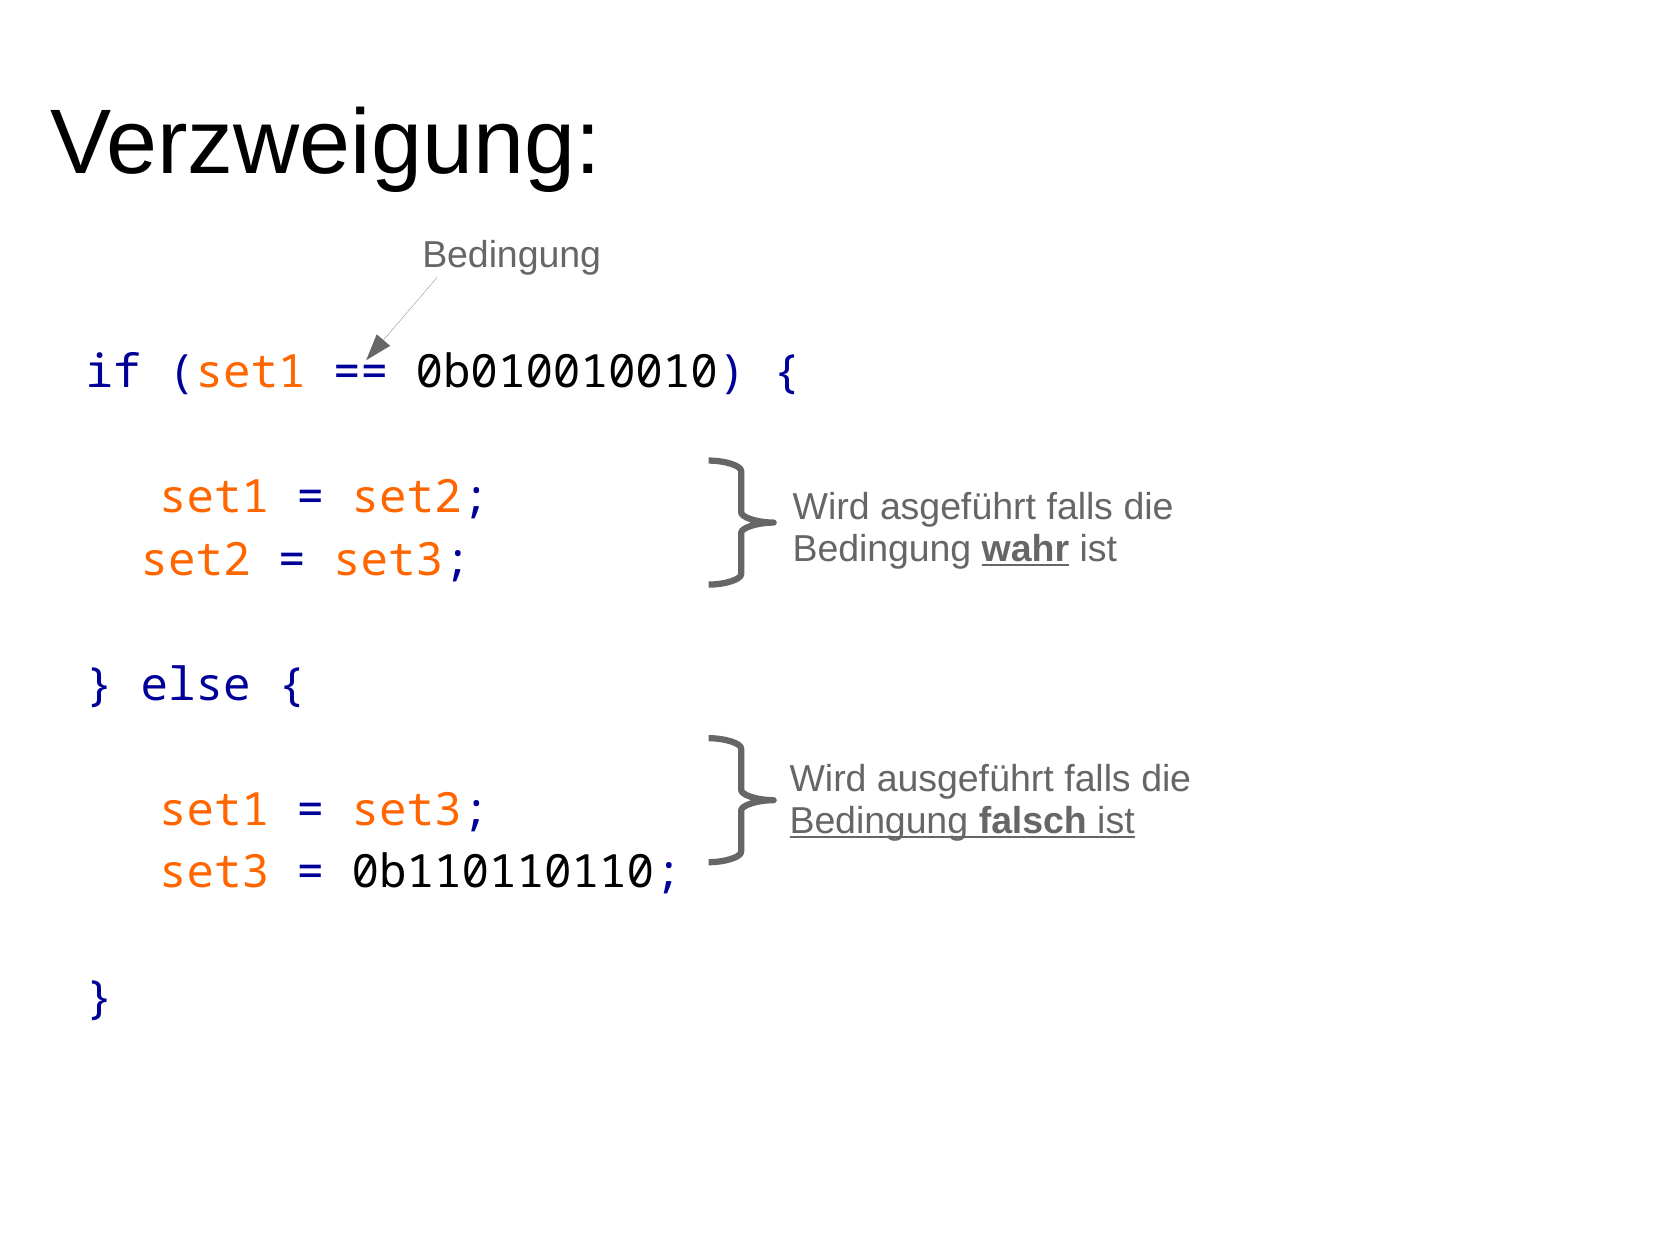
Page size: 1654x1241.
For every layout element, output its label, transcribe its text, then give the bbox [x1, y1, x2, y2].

text_box Verzweigung: [35, 83, 904, 201]
text_box Wird ausgeführt falls die Bedingung falsch ist [774, 750, 1217, 851]
text_box if (set1 == 0b010010010) { set1 = set2; set2 = set3; } else { set1 = set3; set3 = 0b110110110; } [70, 331, 1128, 1152]
text_box Bedingung [407, 226, 642, 284]
text_box Wird asgeführt falls die Bedingung wahr ist [777, 478, 1199, 579]
